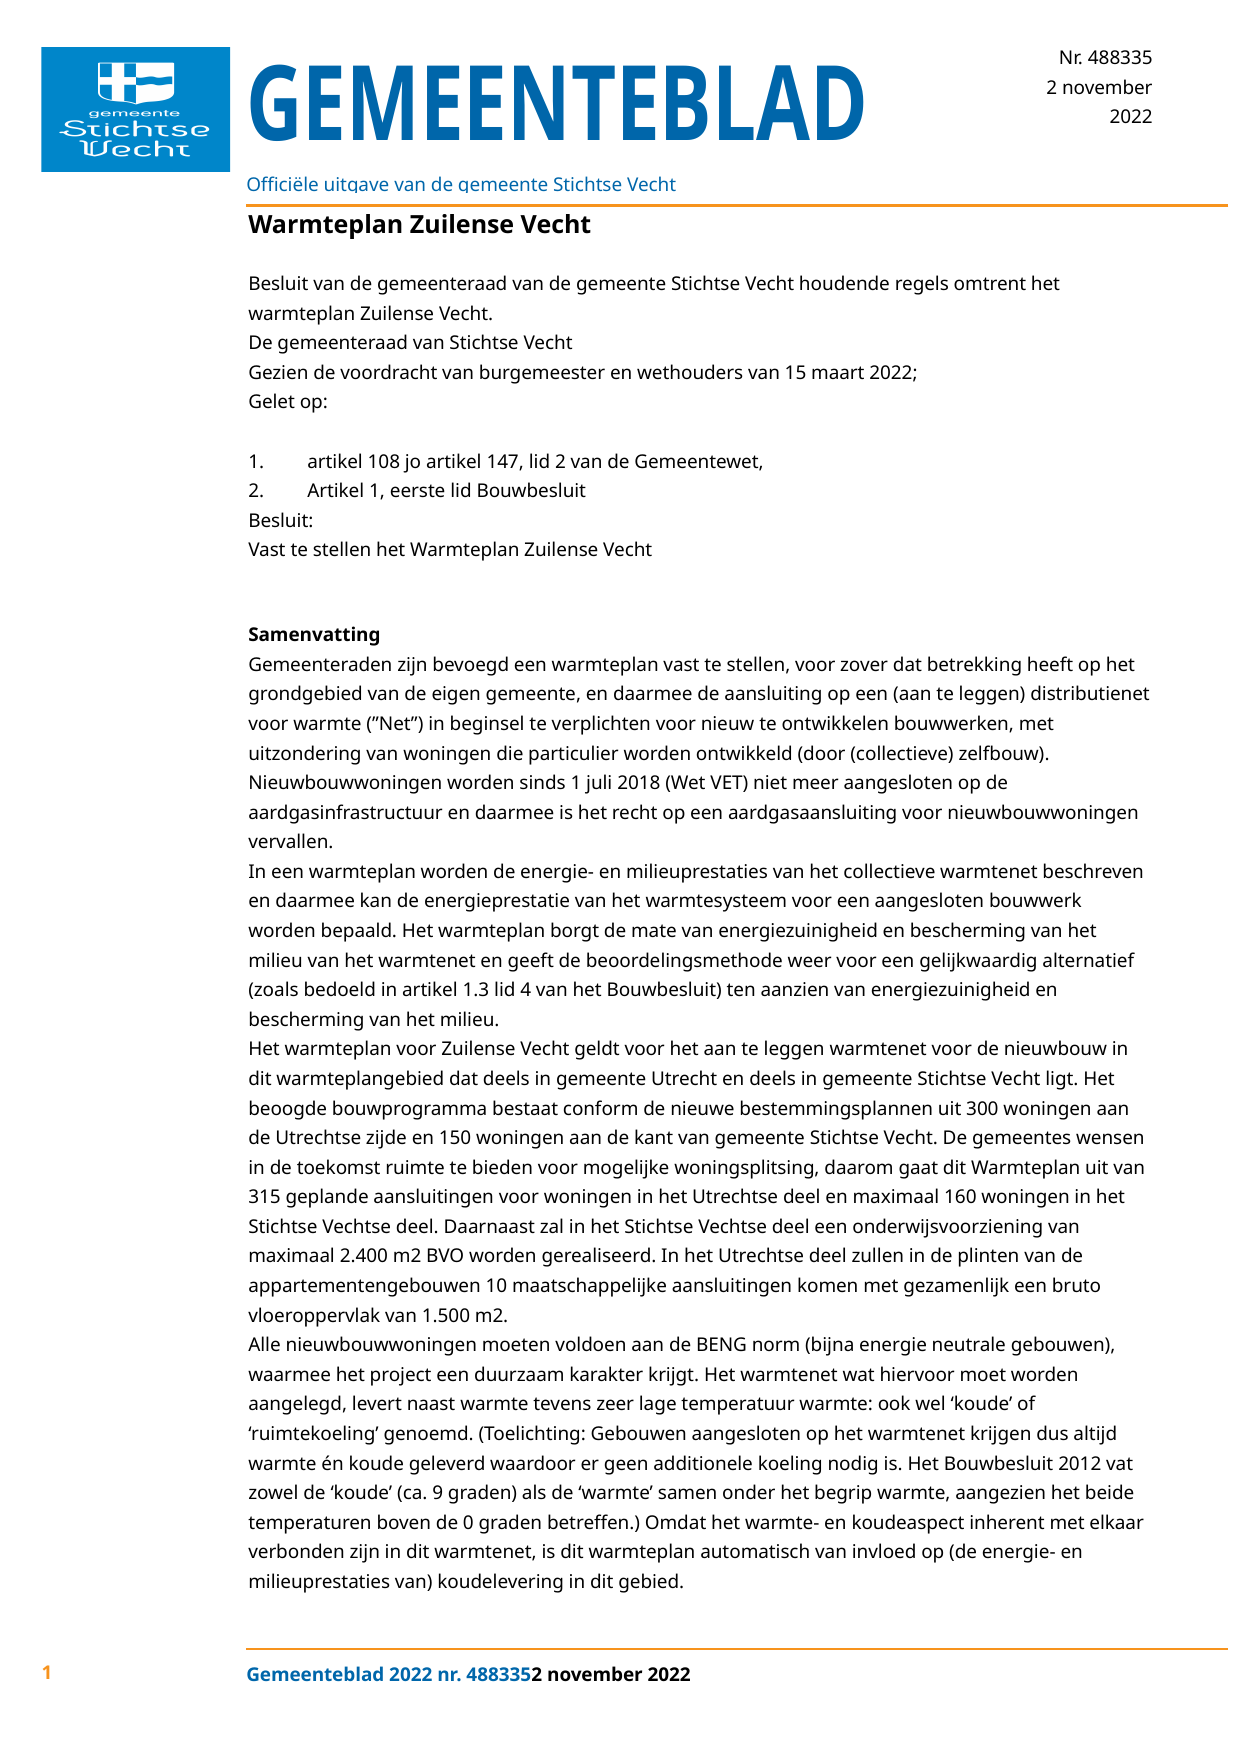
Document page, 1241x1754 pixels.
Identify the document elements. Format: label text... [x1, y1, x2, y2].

list Artikel 1, eerste lid Bouwbesluit [248, 477, 1152, 503]
picture [137, 63, 174, 103]
text Gemeenteraden zijn bevoegd een warmteplan vast te stellen, voor zover dat betrekking heeft op het grondgebied van de eigen gemeente, en daarmee de aansluiting op een (aan te leggen) distributienet voor warmte (”Net”) in beginsel te verplichten voor nieuw te ontwikkelen bouwwerken, met uitzondering van woningen die particulier worden ontwikkeld (door (collectieve) zelfbouw). [248, 651, 1152, 766]
text Het warmteplan voor Zuilense Vecht geldt voor het aan te leggen warmtenet voor de nieuwbouw in dit warmteplangebied dat deels in gemeente Utrecht en deels in gemeente Stichtse Vecht ligt. Het beoogde bouwprogramma bestaat conform de nieuwe bestemmingsplannen uit 300 woningen aan de Utrechtse zijde en 150 woningen aan de kant van gemeente Stichtse Vecht. De gemeentes wensen in de toekomst ruimte te bieden voor mogelijke woningsplitsing, daarom gaat dit Warmteplan uit van 315 geplande aansluitingen voor woningen in het Utrechtse deel en maximaal 160 woningen in het Stichtse Vechtse deel. Daarnaast zal in het Stichtse Vechtse deel een onderwijsvoorziening van maximaal 2.400 m2 BVO worden gerealiseerd. In het Utrechtse deel zullen in de plinten van de appartementengebouwen 10 maatschappelijke aansluitingen komen met gezamenlijk een bruto vloeroppervlak van 1.500 m2. [248, 1036, 1152, 1328]
picture [99, 63, 135, 101]
text Besluit van de gemeenteraad van de gemeente Stichtse Vecht houdende regels omtrent het warmteplan Zuilense Vecht. [248, 270, 1152, 326]
text Vast te stellen het Warmteplan Zuilense Vecht [248, 537, 1152, 562]
text Besluit: [248, 507, 1152, 533]
text In een warmteplan worden de energie- en milieuprestaties van het collectieve warmtenet beschreven en daarmee kan de energieprestatie van het warmtesysteem voor een aangesloten bouwwerk worden bepaald. Het warmteplan borgt de mate van energiezuinigheid en bescherming van het milieu van het warmtenet en geeft de beoordelingsmethode weer voor een gelijkwaardig alternatief (zoals bedoeld in artikel 1.3 lid 4 van het Bouwbesluit) ten aanzien van energiezuinigheid en bescherming van het milieu. [248, 858, 1152, 1032]
text Gezien de voordracht van burgemeester en wethouders van 15 maart 2022; [248, 359, 1152, 385]
text Samenvatting [248, 621, 1152, 647]
text Nieuwbouwwoningen worden sinds 1 juli 2018 (Wet VET) niet meer aangesloten op de aardgasinfrastructuur en daarmee is het recht op een aardgasaansluiting voor nieuwbouwwoningen vervallen. [248, 769, 1152, 854]
text Alle nieuwbouwwoningen moeten voldoen aan de BENG norm (bijna energie neutrale gebouwen), waarmee het project een duurzaam karakter krijgt. Het warmtenet wat hiervoor moet worden aangelegd, levert naast warmte tevens zeer lage temperatuur warmte: ook wel ‘koude’ of ‘ruimtekoeling’ genoemd. (Toelichting: Gebouwen aangesloten op het warmtenet krijgen dus altijd warmte én koude geleverd waardoor er geen additionele koeling nodig is. Het Bouwbesluit 2012 vat zowel de ‘koude’ (ca. 9 graden) als de ‘warmte’ samen onder het begrip warmte, aangezien het beide temperaturen boven de 0 graden betreffen.) Omdat het warmte- en koudeaspect inherent met elkaar verbonden zijn in dit warmtenet, is dit warmteplan automatisch van invloed op (de energie- en milieuprestaties van) koudelevering in dit gebied. [248, 1331, 1152, 1594]
text De gemeenteraad van Stichtse Vecht [248, 329, 1152, 355]
text Gelet op: [248, 389, 1152, 414]
list artikel 108 jo artikel 147, lid 2 van de Gemeentewet, [248, 448, 1152, 473]
text Warmteplan Zuilense Vecht [248, 207, 1152, 241]
